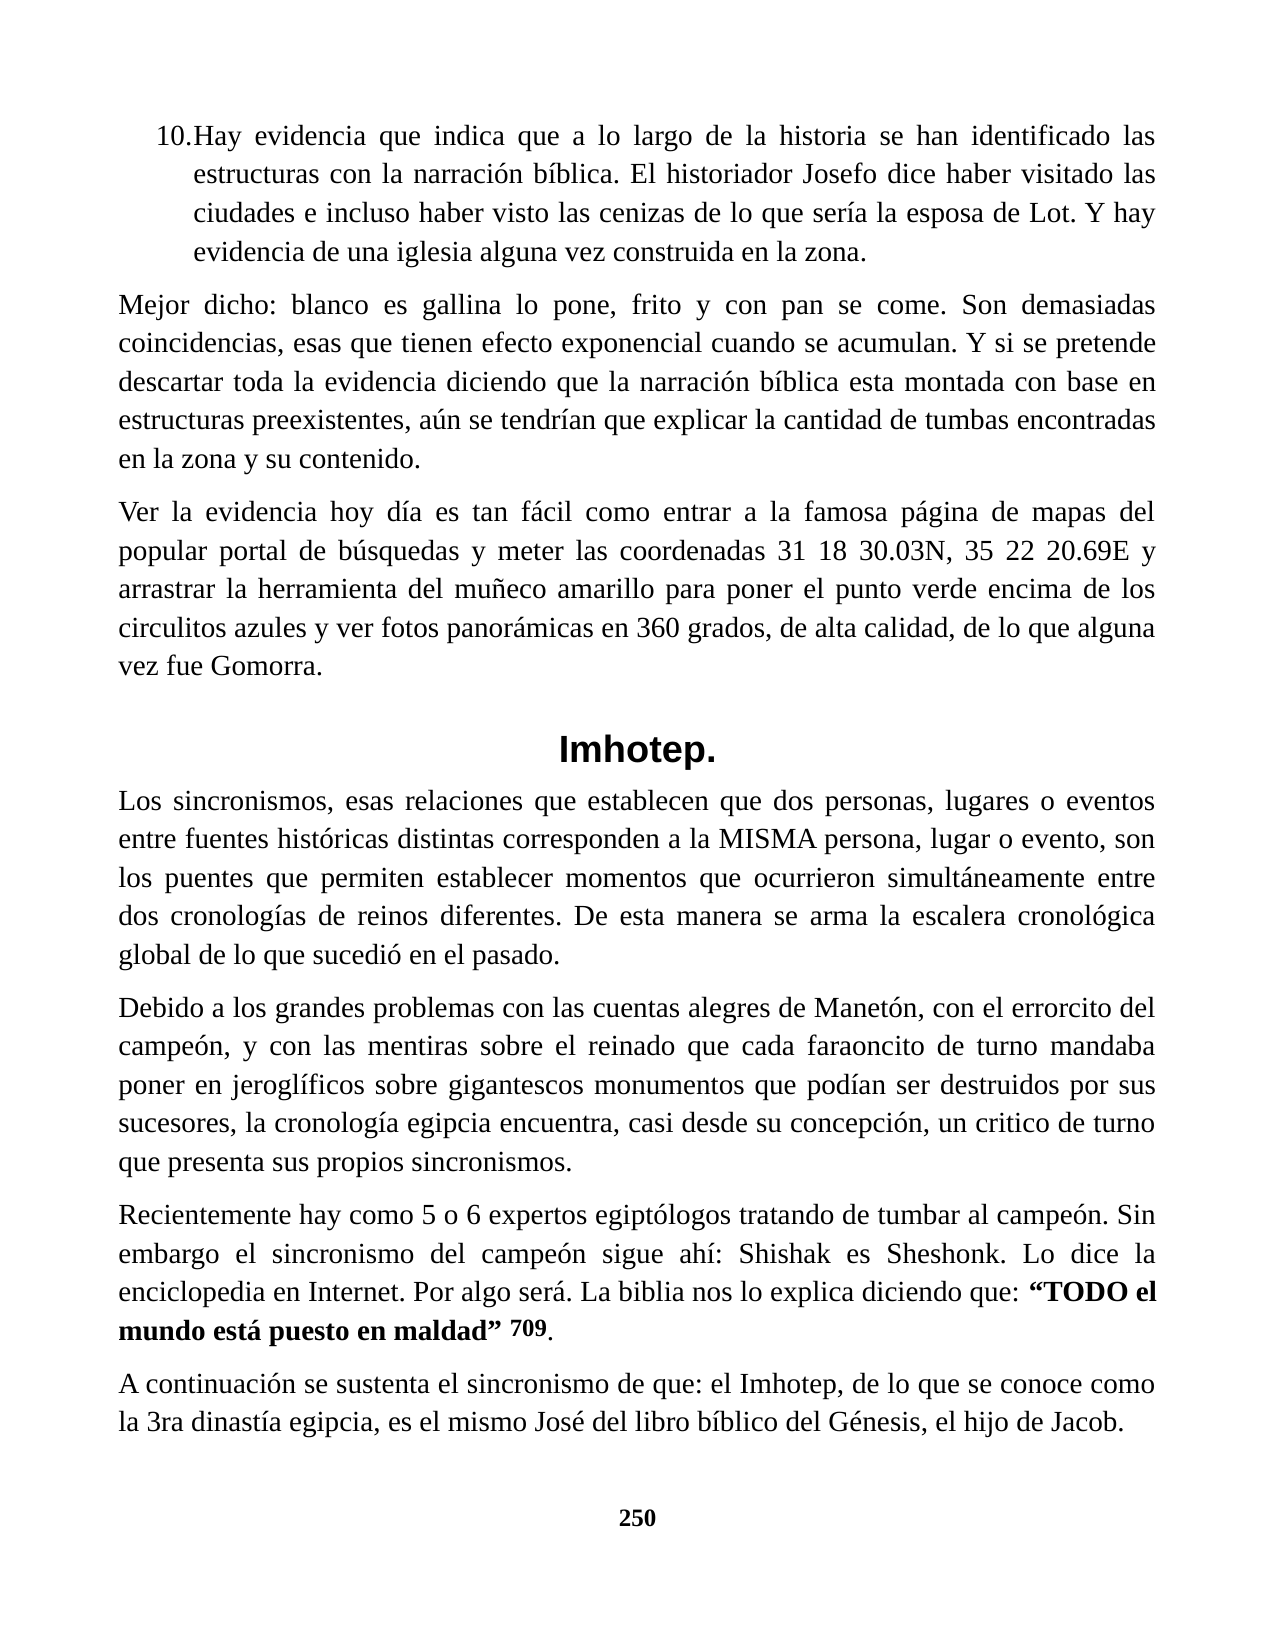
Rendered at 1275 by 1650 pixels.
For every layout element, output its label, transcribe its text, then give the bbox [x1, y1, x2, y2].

text Recientemente hay como 5 o 6 expertos egiptólogos tratando de tumbar al campeón. Sin embargo el sincronismo del campeón sigue ahí: Shishak es Sheshonk. Lo dice la enciclopedia en Internet. Por algo será. La biblia nos lo explica diciendo que: “TODO el mundo está puesto en maldad” . [118, 1197, 1157, 1346]
list Hay evidencia que indica que a lo largo de la historia se han identificado las estructuras con la narración bíblica. El historiador Josefo dice haber visitado las ciudades e incluso haber visto las cenizas de lo que sería la esposa de Lot. Y hay evidencia de una iglesia alguna vez construida en la zona. [156, 118, 1157, 267]
text A continuación se sustenta el sincronismo de que: el Imhotep, de lo que se conoce como la 3ra dinastía egipcia, es el mismo José del libro bíblico del Génesis, el hijo de Jacob. [118, 1366, 1157, 1438]
text Debido a los grandes problemas con las cuentas alegres de Manetón, con el errorcito del campeón, y con las mentiras sobre el reinado que cada faraoncito de turno mandaba poner en jeroglíficos sobre gigantescos monumentos que podían ser destruidos por sus sucesores, la cronología egipcia encuentra, casi desde su concepción, un critico de turno que presenta sus propios sincronismos. [118, 990, 1157, 1178]
subtitle Imhotep. [118, 726, 1157, 770]
text Mejor dicho: blanco es gallina lo pone, frito y con pan se come. Son demasiadas coincidencias, esas que tienen efecto exponencial cuando se acumulan. Y si se pretende descartar toda la evidencia diciendo que la narración bíblica esta montada con base en estructuras preexistentes, aún se tendrían que explicar la cantidad de tumbas encontradas en la zona y su contenido. [118, 287, 1157, 474]
text Los sincronismos, esas relaciones que establecen que dos personas, lugares o eventos entre fuentes históricas distintas corresponden a la MISMA persona, lugar o evento, son los puentes que permiten establecer momentos que ocurrieron simultáneamente entre dos cronologías de reinos diferentes. De esta manera se arma la escalera cronológica global de lo que sucedió en el pasado. [118, 783, 1157, 970]
text Ver la evidencia hoy día es tan fácil como entrar a la famosa página de mapas del popular portal de búsquedas y meter las coordenadas 31 18 30.03N, 35 22 20.69E y arrastrar la herramienta del muñeco amarillo para poner el punto verde encima de los circulitos azules y ver fotos panorámicas en 360 grados, de alta calidad, de lo que alguna vez fue Gomorra. [118, 494, 1157, 682]
